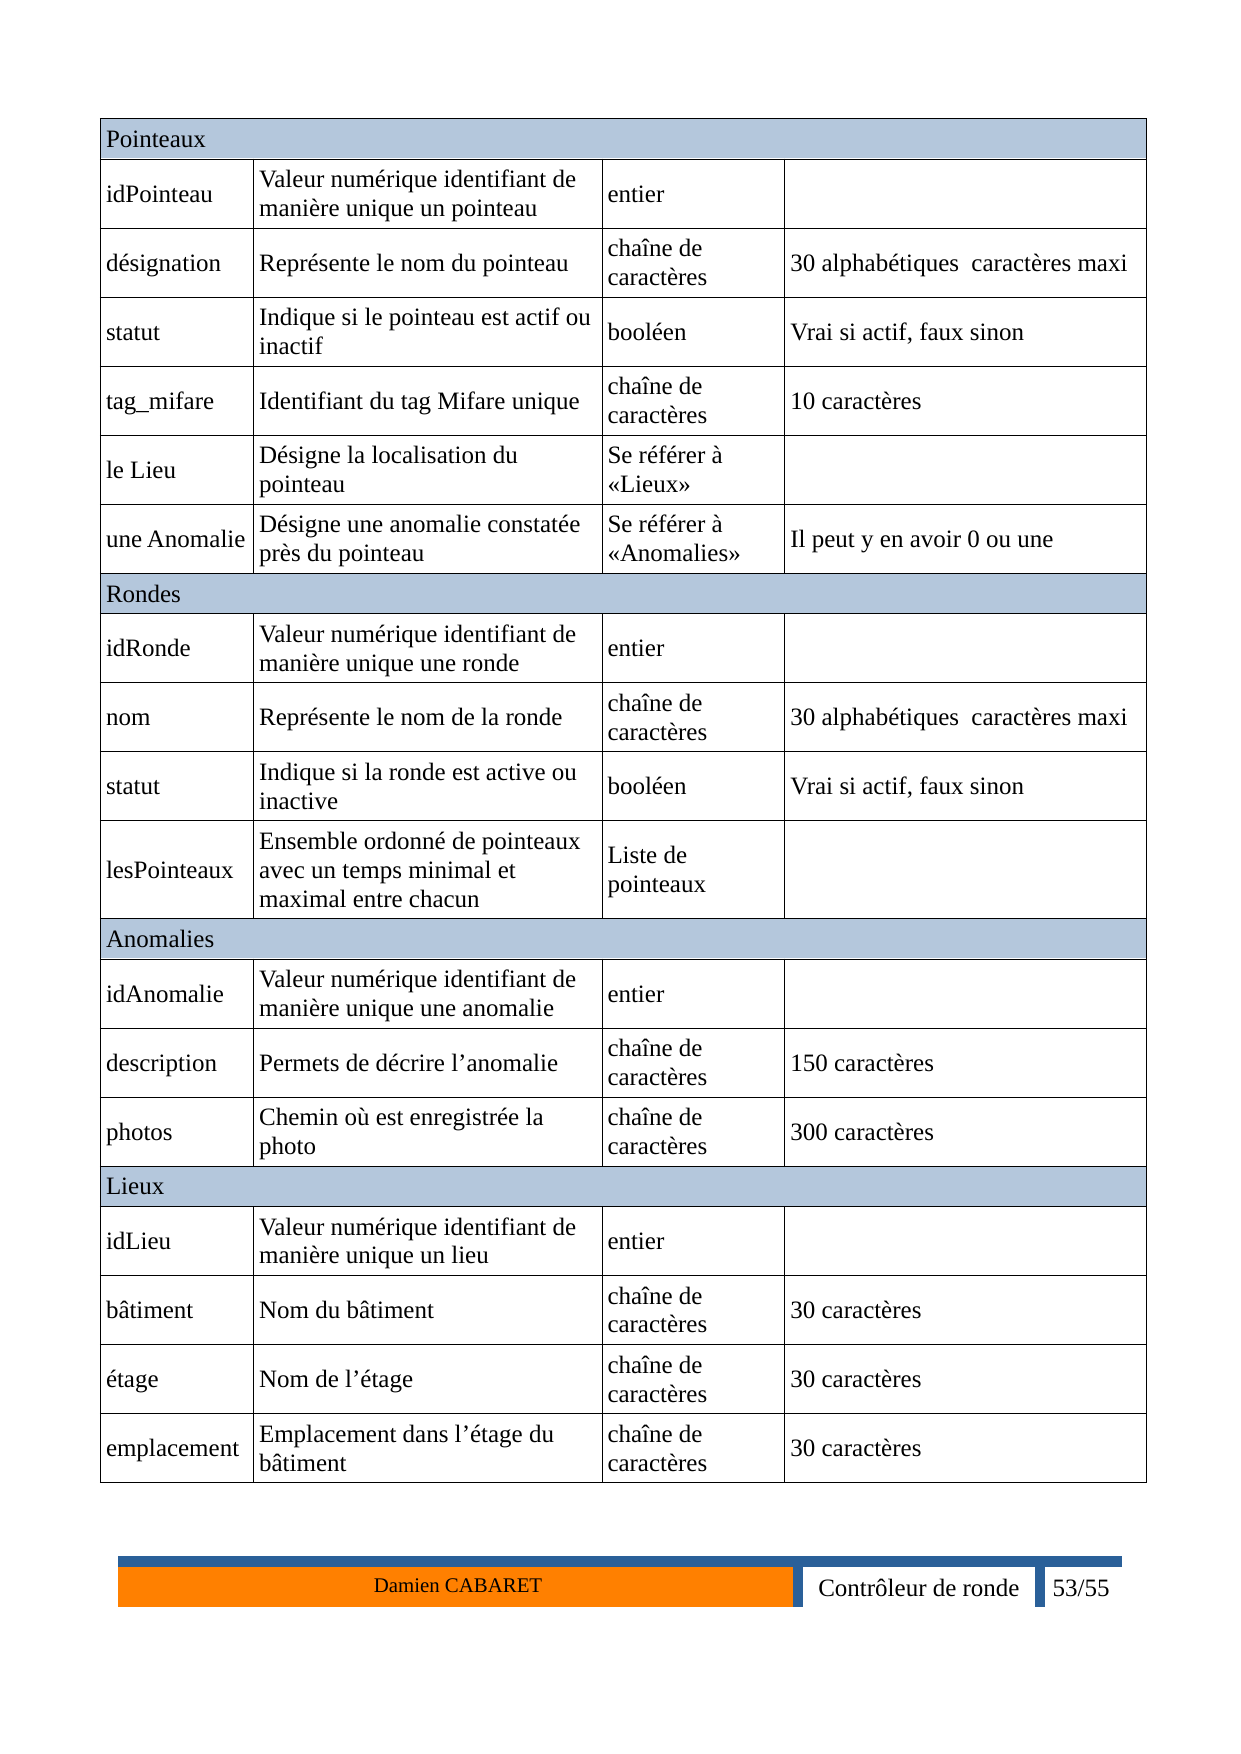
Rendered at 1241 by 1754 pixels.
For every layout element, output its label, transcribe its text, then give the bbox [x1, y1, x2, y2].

table_cell 30 alphabétiques caractères maxi [785, 229, 1146, 297]
table_cell Valeur numérique identifiant de manière unique un lieu [254, 1207, 602, 1275]
table_cell Emplacement dans l’étage du bâtiment [254, 1414, 602, 1482]
table_cell Anomalies [101, 919, 1146, 958]
table_cell Nom du bâtiment [254, 1276, 602, 1344]
table_cell idRonde [101, 614, 253, 682]
table_cell tag_mifare [101, 367, 253, 435]
table_cell Lieux [101, 1167, 1146, 1206]
table_cell 300 caractères [785, 1098, 1146, 1166]
table_cell une Anomalie [101, 505, 253, 573]
table_cell lesPointeaux [101, 821, 253, 918]
table_cell Permets de décrire l’anomalie [254, 1029, 602, 1097]
table_cell [785, 960, 1146, 1027]
table_cell 30 caractères [785, 1345, 1146, 1413]
table_cell 30 caractères [785, 1414, 1146, 1482]
table_cell entier [603, 960, 784, 1027]
table_cell Identifiant du tag Mifare unique [254, 367, 602, 435]
table_cell Se référer à «Anomalies» [603, 505, 784, 573]
table_cell photos [101, 1098, 253, 1166]
table_cell idAnomalie [101, 960, 253, 1027]
table_cell chaîne de caractères [603, 1414, 784, 1482]
table_cell statut [101, 298, 253, 366]
table_cell 150 caractères [785, 1029, 1146, 1097]
table_cell Désigne la localisation du pointeau [254, 436, 602, 504]
table_cell 10 caractères [785, 367, 1146, 435]
table_cell Pointeaux [101, 119, 1146, 158]
table_cell [785, 821, 1146, 918]
table_cell emplacement [101, 1414, 253, 1482]
table_cell Se référer à «Lieux» [603, 436, 784, 504]
table_cell Vrai si actif, faux sinon [785, 298, 1146, 366]
table_cell Rondes [101, 574, 1146, 613]
table_cell [785, 1207, 1146, 1275]
table_cell Indique si le pointeau est actif ou inactif [254, 298, 602, 366]
table_cell désignation [101, 229, 253, 297]
table_cell chaîne de caractères [603, 1345, 784, 1413]
table_cell Il peut y en avoir 0 ou une [785, 505, 1146, 573]
table_cell Indique si la ronde est active ou inactive [254, 752, 602, 820]
table_cell [785, 160, 1146, 227]
table_cell idPointeau [101, 160, 253, 227]
table_cell entier [603, 614, 784, 682]
table_cell entier [603, 160, 784, 227]
table_cell Représente le nom de la ronde [254, 683, 602, 751]
table_cell chaîne de caractères [603, 1029, 784, 1097]
table_cell Désigne une anomalie constatée près du pointeau [254, 505, 602, 573]
table_cell Chemin où est enregistrée la photo [254, 1098, 602, 1166]
table_cell Valeur numérique identifiant de manière unique une anomalie [254, 960, 602, 1027]
table_cell statut [101, 752, 253, 820]
table_cell entier [603, 1207, 784, 1275]
table_cell 30 alphabétiques caractères maxi [785, 683, 1146, 751]
table_cell idLieu [101, 1207, 253, 1275]
table_cell Liste de pointeaux [603, 821, 784, 918]
table_cell le Lieu [101, 436, 253, 504]
table_cell Vrai si actif, faux sinon [785, 752, 1146, 820]
table_cell chaîne de caractères [603, 1276, 784, 1344]
table_cell description [101, 1029, 253, 1097]
table_cell chaîne de caractères [603, 367, 784, 435]
table_cell booléen [603, 298, 784, 366]
table_cell Représente le nom du pointeau [254, 229, 602, 297]
table_cell 30 caractères [785, 1276, 1146, 1344]
table_cell étage [101, 1345, 253, 1413]
table_cell chaîne de caractères [603, 229, 784, 297]
table_cell Valeur numérique identifiant de manière unique un pointeau [254, 160, 602, 227]
table_cell [785, 436, 1146, 504]
table_cell chaîne de caractères [603, 683, 784, 751]
table_cell Valeur numérique identifiant de manière unique une ronde [254, 614, 602, 682]
table_cell booléen [603, 752, 784, 820]
table_cell Nom de l’étage [254, 1345, 602, 1413]
table_cell nom [101, 683, 253, 751]
table_cell bâtiment [101, 1276, 253, 1344]
table_cell Ensemble ordonné de pointeaux avec un temps minimal et maximal entre chacun [254, 821, 602, 918]
table_cell chaîne de caractères [603, 1098, 784, 1166]
table_cell [785, 614, 1146, 682]
